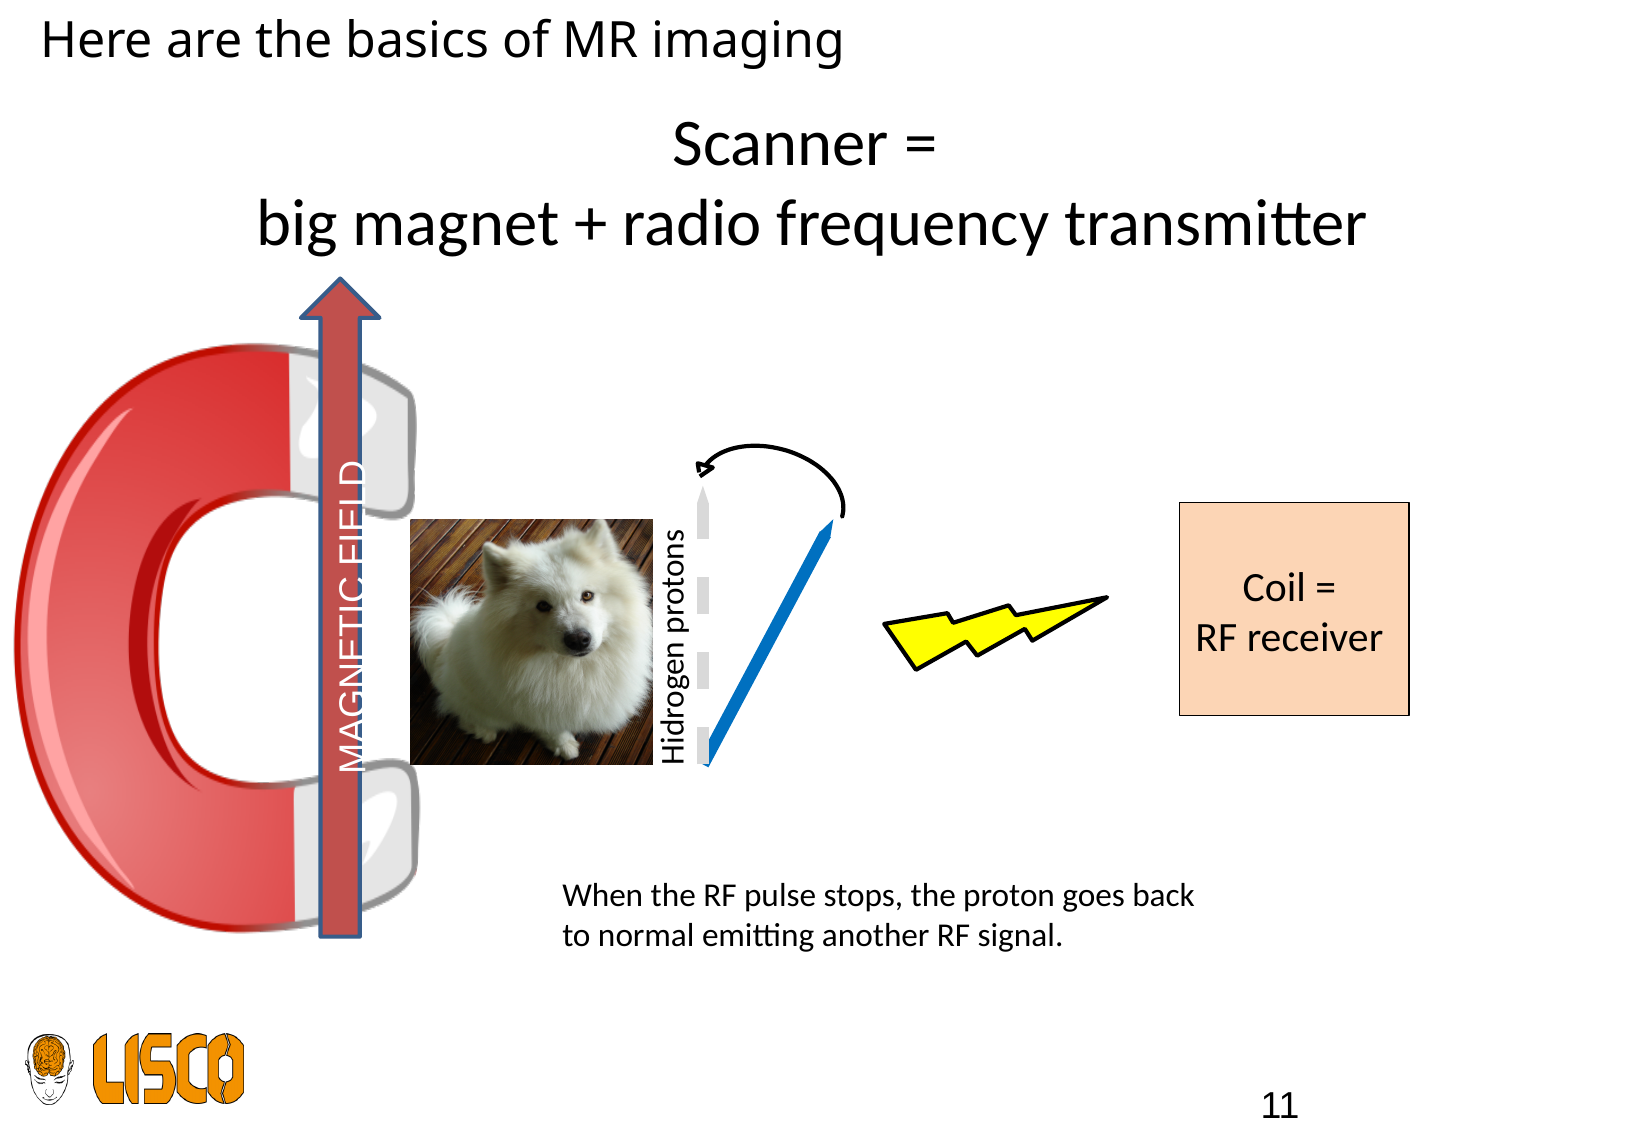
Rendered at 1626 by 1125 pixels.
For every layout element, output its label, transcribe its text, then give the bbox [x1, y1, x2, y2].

text_box Scanner = big magnet + radio frequency transmitter [59, 91, 1566, 272]
picture [93, 1033, 244, 1104]
text_box [884, 597, 1108, 670]
text_box Hidrogen protons [643, 504, 681, 780]
picture [0, 323, 643, 982]
text_box MAGNETIC FIELD [300, 278, 380, 937]
text_box 1 [1246, 1073, 1623, 1112]
text_box Coil = RF receiver [1180, 503, 1409, 715]
text_box Here are the basics of MR imaging [26, 0, 1533, 121]
text_box When the RF pulse stops, the proton goes back to normal emitting another RF signal. [548, 865, 1246, 1008]
picture [25, 1034, 74, 1105]
